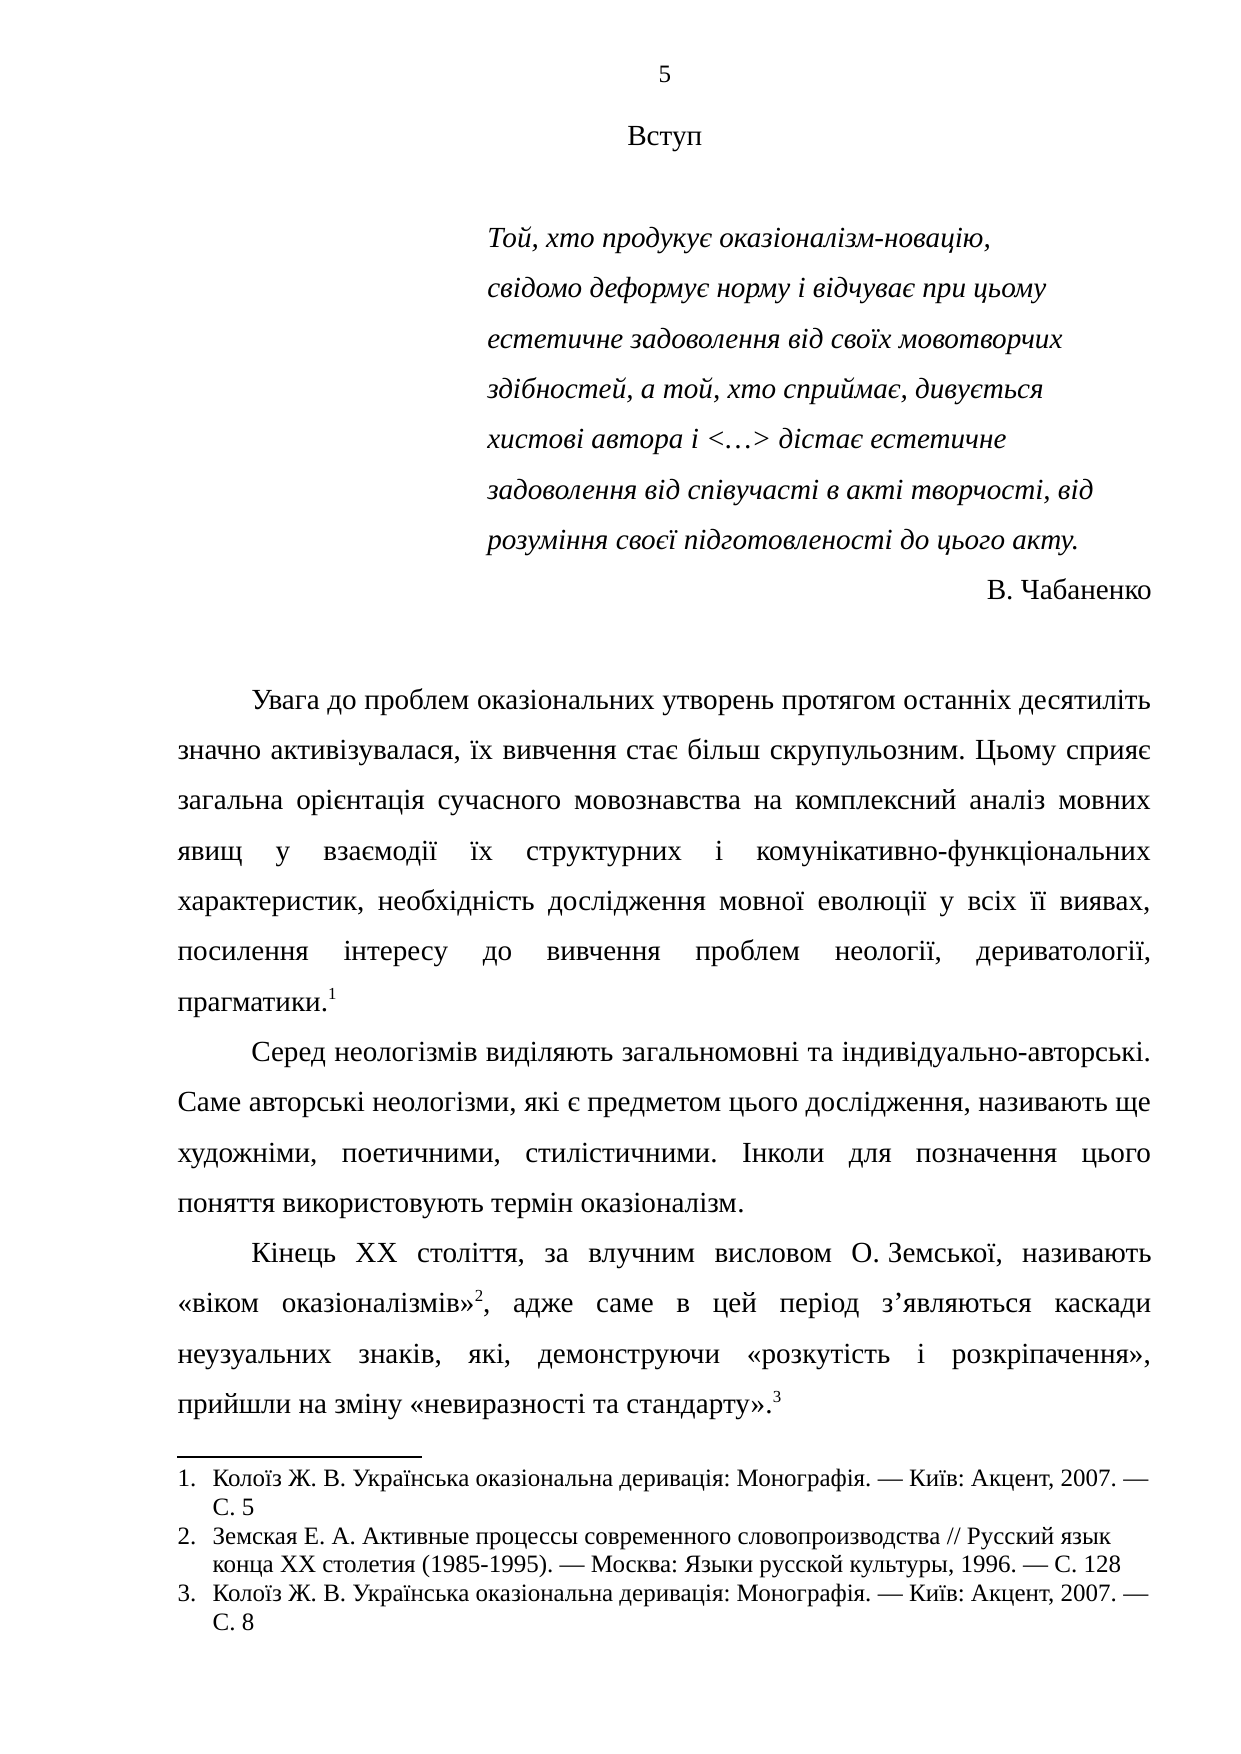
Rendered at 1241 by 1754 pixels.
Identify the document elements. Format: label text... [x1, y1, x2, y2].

text Колоїз Ж. В. Українська оказіональна деривація: Монографія. — Київ: Акцент, 2007. — С. 8 [177, 1578, 1152, 1636]
text естетичне задоволення від своїх мовотворчих [177, 321, 1152, 354]
text розуміння своєї підготовленості до цього акту. [177, 522, 1152, 556]
text здібностей, а той, хто сприймає, дивується [177, 371, 1152, 405]
text Серед неологізмів виділяють загальномовні та індивідуально-авторські. Саме авторські неологізми, які є предметом цього дослідження, називають ще художніми, поетичними, стилістичними. Інколи для позначення цього поняття використовують термін оказіоналізм. [177, 1034, 1152, 1218]
text хистові автора і <…> дістає естетичне [177, 422, 1152, 455]
text задоволення від співучасті в акті творчості, від [177, 472, 1152, 505]
subtitle Вступ [177, 118, 1152, 152]
text Увага до проблем оказіональних утворень протягом останніх десятиліть значно активізувалася, їх вивчення стає більш скрупульозним. Цьому сприяє загальна орієнтація сучасного мовознавства на комплексний аналіз мовних явищ у взаємодії їх структурних і комунікативно-функціональних характеристик, необхідність дослідження мовної еволюції у всіх її виявах, посилення інтересу до вивчення проблем неології, дериватології, прагматики. [177, 682, 1152, 1017]
text Земская Е. А. Активные процессы современного словопроизводства // Русский язык конца ХХ столетия (1985‑1995). — Москва: Языки русской культуры, 1996. — С. 128 [177, 1521, 1152, 1578]
text Той, хто продукує оказіоналізм-новацію, [177, 220, 1152, 254]
text свідомо деформує норму і відчуває при цьому [177, 271, 1152, 304]
text Колоїз Ж. В. Українська оказіональна деривація: Монографія. — Київ: Акцент, 2007. — С. 5 [177, 1463, 1152, 1521]
text В. Чабаненко [177, 572, 1152, 606]
text Кінець ХХ століття, за влучним висловом О. Земської, називають «віком оказіоналізмів», адже саме в цей період з’являються каскади неузуальних знаків, які, демонструючи «розкутість і розкріпачення», прийшли на зміну «невиразності та стандарту». [177, 1235, 1152, 1420]
